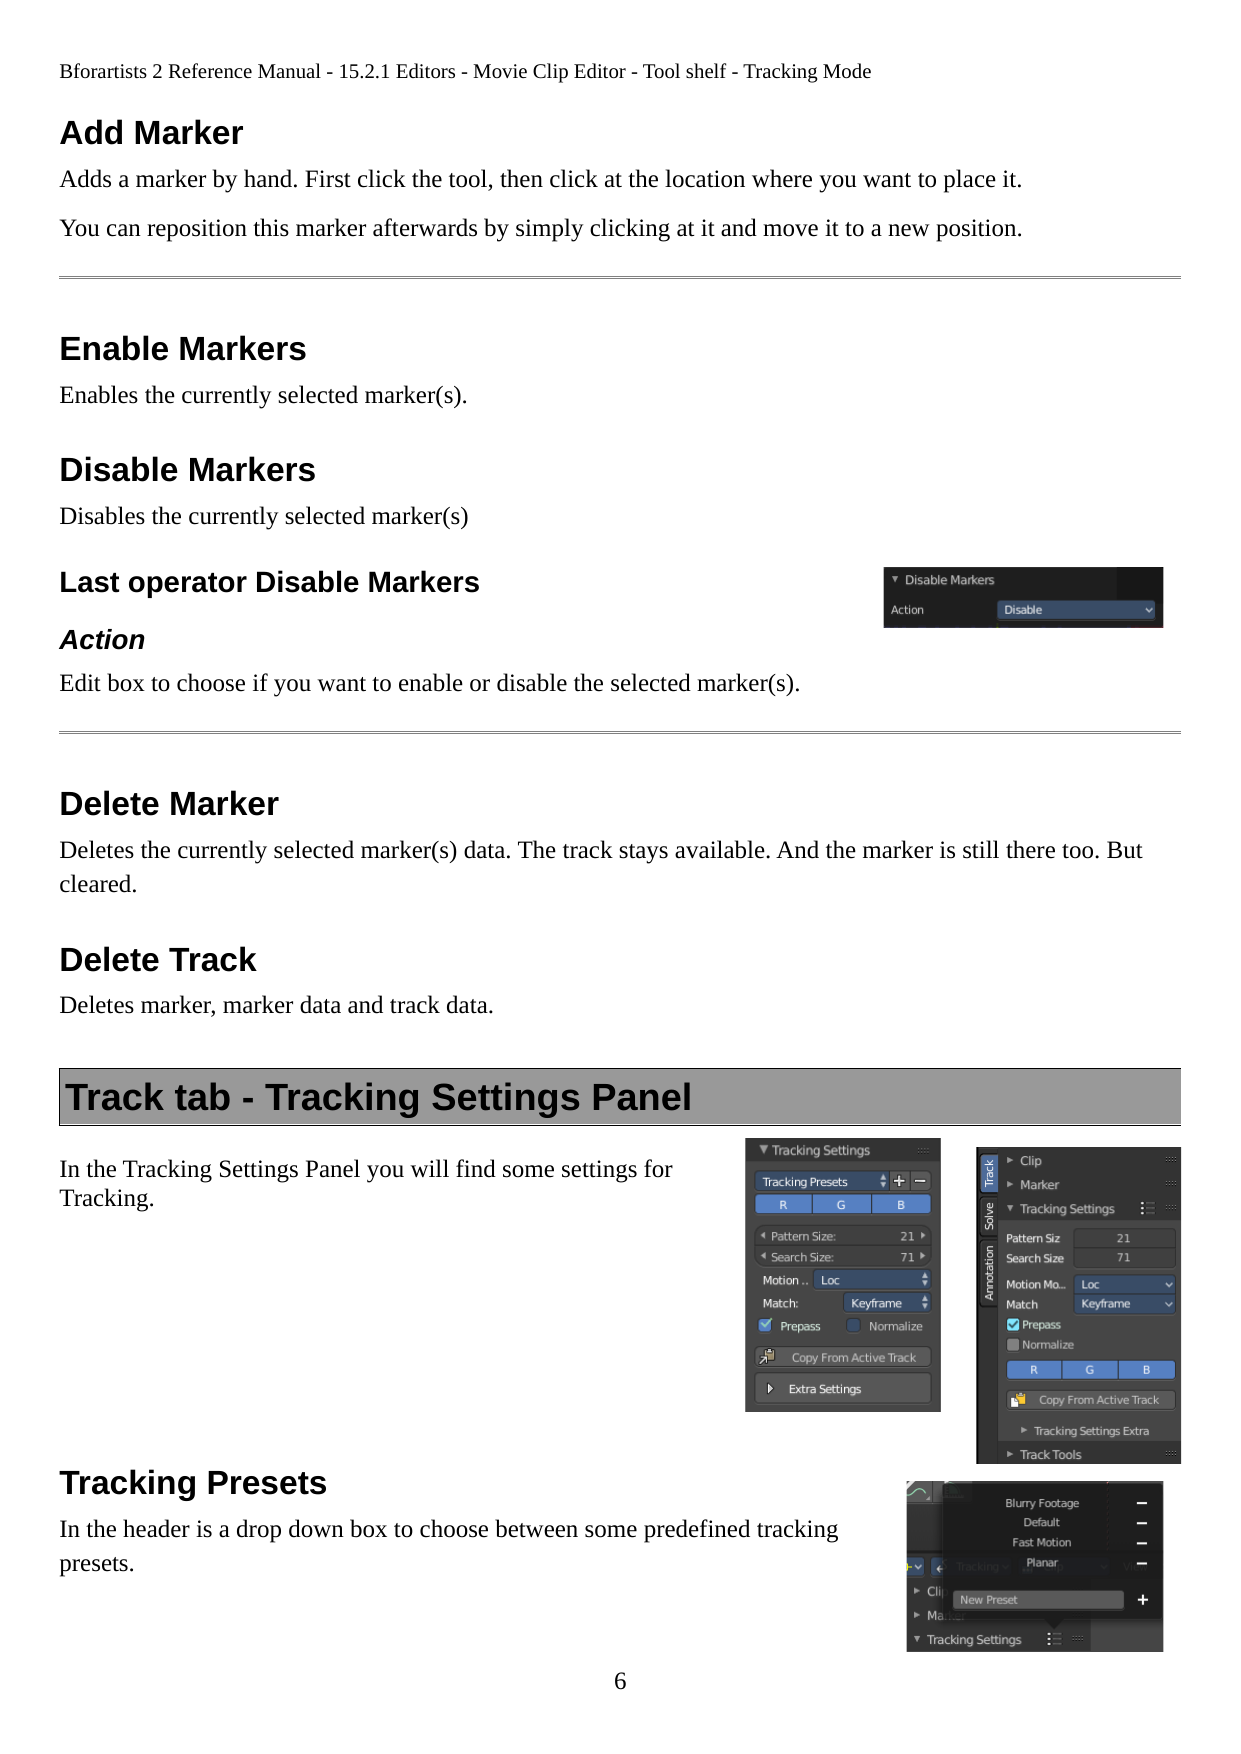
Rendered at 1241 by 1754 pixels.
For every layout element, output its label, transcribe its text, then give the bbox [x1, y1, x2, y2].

subtitle Disable Markers [59, 450, 1181, 488]
text Adds a marker by hand. First click the tool, then click at the location where you want to place it. [59, 164, 1181, 192]
subtitle Enable Markers [59, 329, 1181, 367]
text Deletes marker, marker data and track data. [59, 991, 1181, 1019]
subtitle Delete Track [59, 939, 1181, 978]
text Enables the currently selected marker(s). [59, 380, 1181, 409]
text Edit box to choose if you want to enable or disable the selected marker(s). [59, 668, 1181, 697]
subtitle Last operator Disable Markers [59, 565, 1181, 598]
text Deletes the currently selected marker(s) data. The track stays available. And the marker is still there too. But cleared. [59, 835, 1181, 898]
subtitle Delete Marker [59, 784, 1181, 822]
picture [745, 1138, 941, 1412]
subtitle Add Marker [59, 113, 1181, 151]
text Disables the currently selected marker(s) [59, 501, 1181, 530]
picture [883, 567, 1164, 628]
table_header Track tab - Tracking Settings Panel [60, 1069, 1181, 1124]
text You can reposition this marker afterwards by simply clicking at it and move it to a new position. [59, 213, 1181, 242]
picture [976, 1147, 1182, 1464]
picture [906, 1481, 1164, 1652]
text In the header is a drop down box to choose between some predefined tracking presets. [59, 1514, 906, 1577]
text In the Tracking Settings Panel you will find some settings for Tracking. [59, 1154, 745, 1212]
text [941, 1154, 976, 1212]
subtitle Action [59, 623, 1181, 655]
subtitle Tracking Presets [59, 1463, 1181, 1501]
